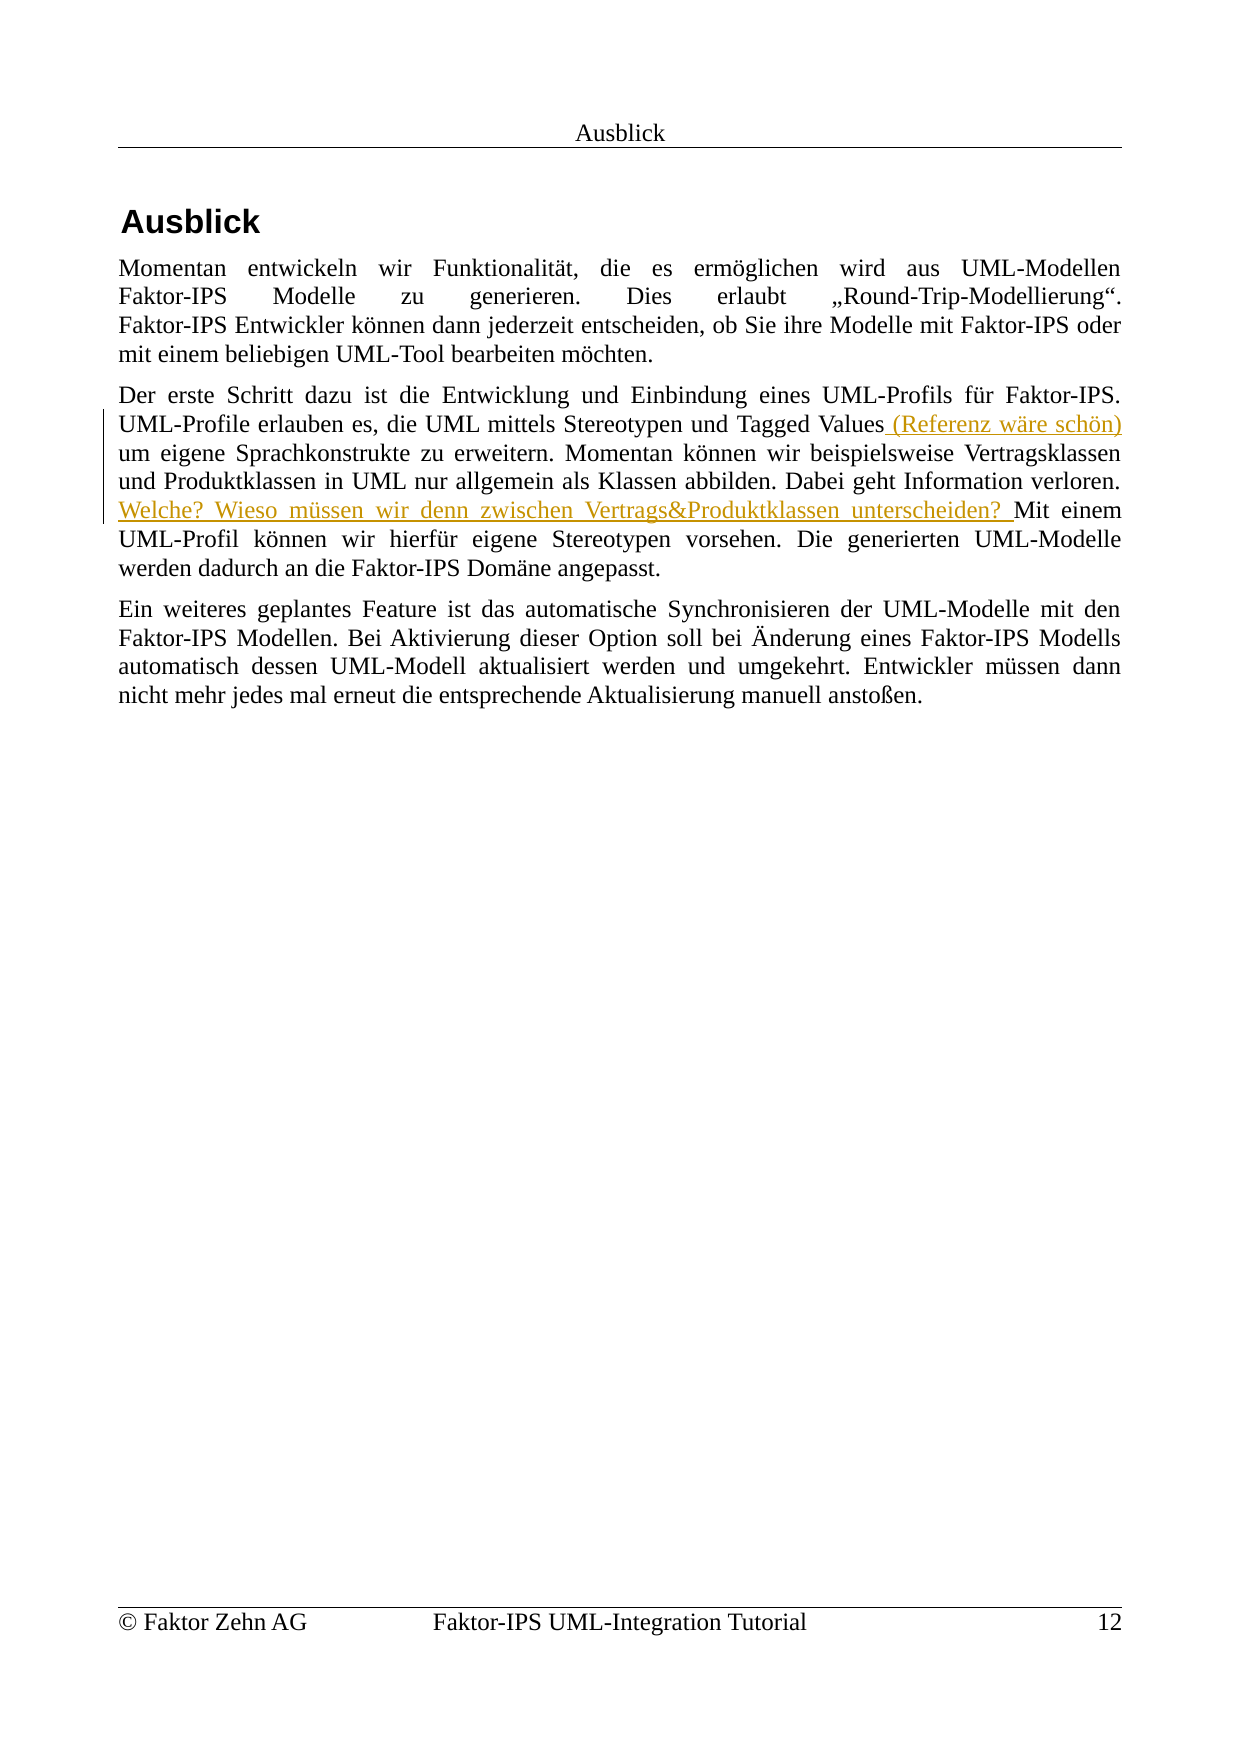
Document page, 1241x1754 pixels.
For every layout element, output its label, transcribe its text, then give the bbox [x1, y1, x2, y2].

text Ein weiteres geplantes Feature ist das automatische Synchronisieren der UML-Modelle mit den Faktor-IPS Modellen. Bei Aktivierung dieser Option soll bei Änderung eines Faktor-IPS Modells automatisch dessen UML-Modell aktualisiert werden und umgekehrt. Entwickler müssen dann nicht mehr jedes mal erneut die entsprechende Aktualisierung manuell anstoßen. [118, 594, 1122, 709]
subtitle Ausblick [118, 201, 1122, 240]
text Der erste Schritt dazu ist die Entwicklung und Einbindung eines UML-Profils für Faktor-IPS. UML-Profile erlauben es, die UML mittels Stereotypen und Tagged Values (Referenz wäre schön) um eigene Sprachkonstrukte zu erweitern. Momentan können wir beispielsweise Vertragsklassen und Produktklassen in UML nur allgemein als Klassen abbilden. Dabei geht Information verloren. Welche? Wieso müssen wir denn zwischen Vertrags&Produktklassen unterscheiden? Mit einem UML-Profil können wir hierfür eigene Stereotypen vorsehen. Die generierten UML-Modelle werden dadurch an die Faktor-IPS Domäne angepasst. [118, 380, 1122, 581]
text Momentan entwickeln wir Funktionalität, die es ermöglichen wird aus UML-Modellen Faktor-IPS Modelle zu generieren. Dies erlaubt „Round-Trip-Modellierung“. Faktor-IPS Entwickler können dann jederzeit entscheiden, ob Sie ihre Modelle mit Faktor-IPS oder mit einem beliebigen UML-Tool bearbeiten möchten. [118, 253, 1122, 368]
